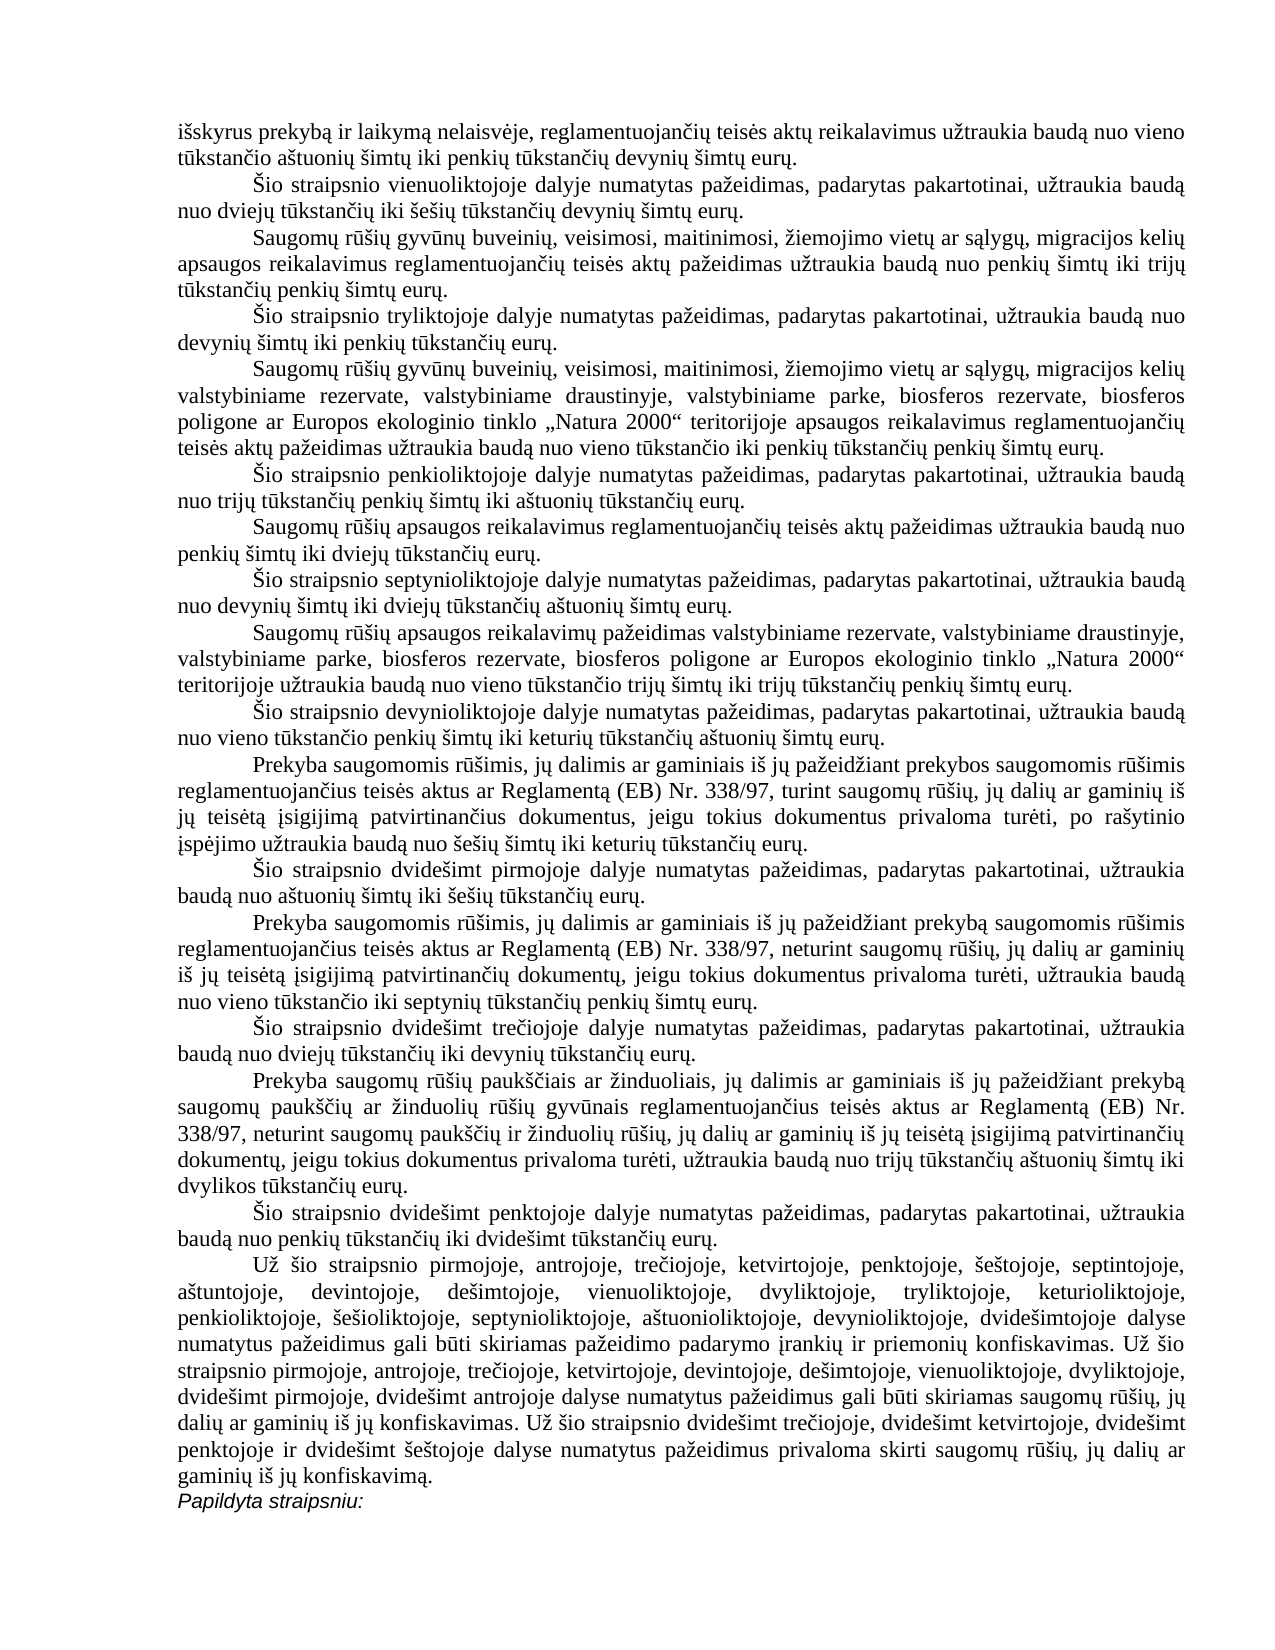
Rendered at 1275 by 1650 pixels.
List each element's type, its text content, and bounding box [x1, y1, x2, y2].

text Šio straipsnio dvidešimt pirmojoje dalyje numatytas pažeidimas, padarytas pakartotinai, užtraukia baudą nuo aštuonių šimtų iki šešių tūkstančių eurų. [177, 856, 1186, 909]
text Prekyba saugomomis rūšimis, jų dalimis ar gaminiais iš jų pažeidžiant prekybą saugomomis rūšimis reglamentuojančius teisės aktus ar Reglamentą (EB) Nr. 338/97, neturint saugomų rūšių, jų dalių ar gaminių iš jų teisėtą įsigijimą patvirtinančių dokumentų, jeigu tokius dokumentus privaloma turėti, užtraukia baudą nuo vieno tūkstančio iki septynių tūkstančių penkių šimtų eurų. [177, 909, 1186, 1014]
text Šio straipsnio penkioliktojoje dalyje numatytas pažeidimas, padarytas pakartotinai, užtraukia baudą nuo trijų tūkstančių penkių šimtų iki aštuonių tūkstančių eurų. [177, 461, 1186, 513]
text Saugomų rūšių apsaugos reikalavimų pažeidimas valstybiniame rezervate, valstybiniame draustinyje, valstybiniame parke, biosferos rezervate, biosferos poligone ar Europos ekologinio tinklo „Natura 2000“ teritorijoje užtraukia baudą nuo vieno tūkstančio trijų šimtų iki trijų tūkstančių penkių šimtų eurų. [177, 619, 1186, 698]
text Papildyta straipsniu: [177, 1488, 1186, 1512]
text Saugomų rūšių gyvūnų buveinių, veisimosi, maitinimosi, žiemojimo vietų ar sąlygų, migracijos kelių apsaugos reikalavimus reglamentuojančių teisės aktų pažeidimas užtraukia baudą nuo penkių šimtų iki trijų tūkstančių penkių šimtų eurų. [177, 223, 1186, 303]
text Šio straipsnio devynioliktojoje dalyje numatytas pažeidimas, padarytas pakartotinai, užtraukia baudą nuo vieno tūkstančio penkių šimtų iki keturių tūkstančių aštuonių šimtų eurų. [177, 698, 1186, 751]
text Saugomų rūšių apsaugos reikalavimus reglamentuojančių teisės aktų pažeidimas užtraukia baudą nuo penkių šimtų iki dviejų tūkstančių eurų. [177, 513, 1186, 566]
text Prekyba saugomomis rūšimis, jų dalimis ar gaminiais iš jų pažeidžiant prekybos saugomomis rūšimis reglamentuojančius teisės aktus ar Reglamentą (EB) Nr. 338/97, turint saugomų rūšių, jų dalių ar gaminių iš jų teisėtą įsigijimą patvirtinančius dokumentus, jeigu tokius dokumentus privaloma turėti, po rašytinio įspėjimo užtraukia baudą nuo šešių šimtų iki keturių tūkstančių eurų. [177, 751, 1186, 856]
text Saugomų rūšių gyvūnų buveinių, veisimosi, maitinimosi, žiemojimo vietų ar sąlygų, migracijos kelių valstybiniame rezervate, valstybiniame draustinyje, valstybiniame parke, biosferos rezervate, biosferos poligone ar Europos ekologinio tinklo „Natura 2000“ teritorijoje apsaugos reikalavimus reglamentuojančių teisės aktų pažeidimas užtraukia baudą nuo vieno tūkstančio iki penkių tūkstančių penkių šimtų eurų. [177, 355, 1186, 461]
text Šio straipsnio dvidešimt trečiojoje dalyje numatytas pažeidimas, padarytas pakartotinai, užtraukia baudą nuo dviejų tūkstančių iki devynių tūkstančių eurų. [177, 1014, 1186, 1067]
text Prekyba saugomų rūšių paukščiais ar žinduoliais, jų dalimis ar gaminiais iš jų pažeidžiant prekybą saugomų paukščių ar žinduolių rūšių gyvūnais reglamentuojančius teisės aktus ar Reglamentą (EB) Nr. 338/97, neturint saugomų paukščių ir žinduolių rūšių, jų dalių ar gaminių iš jų teisėtą įsigijimą patvirtinančių dokumentų, jeigu tokius dokumentus privaloma turėti, užtraukia baudą nuo trijų tūkstančių aštuonių šimtų iki dvylikos tūkstančių eurų. [177, 1067, 1186, 1199]
text išskyrus prekybą ir laikymą nelaisvėje, reglamentuojančių teisės aktų reikalavimus užtraukia baudą nuo vieno tūkstančio aštuonių šimtų iki penkių tūkstančių devynių šimtų eurų. [177, 118, 1186, 171]
text Šio straipsnio tryliktojoje dalyje numatytas pažeidimas, padarytas pakartotinai, užtraukia baudą nuo devynių šimtų iki penkių tūkstančių eurų. [177, 303, 1186, 355]
text Šio straipsnio vienuoliktojoje dalyje numatytas pažeidimas, padarytas pakartotinai, užtraukia baudą nuo dviejų tūkstančių iki šešių tūkstančių devynių šimtų eurų. [177, 171, 1186, 223]
text Šio straipsnio septynioliktojoje dalyje numatytas pažeidimas, padarytas pakartotinai, užtraukia baudą nuo devynių šimtų iki dviejų tūkstančių aštuonių šimtų eurų. [177, 566, 1186, 619]
text Šio straipsnio dvidešimt penktojoje dalyje numatytas pažeidimas, padarytas pakartotinai, užtraukia baudą nuo penkių tūkstančių iki dvidešimt tūkstančių eurų. [177, 1199, 1186, 1251]
text Už šio straipsnio pirmojoje, antrojoje, trečiojoje, ketvirtojoje, penktojoje, šeštojoje, septintojoje, aštuntojoje, devintojoje, dešimtojoje, vienuoliktojoje, dvyliktojoje, tryliktojoje, keturioliktojoje, penkioliktojoje, šešioliktojoje, septynioliktojoje, aštuonioliktojoje, devynioliktojoje, dvidešimtojoje dalyse numatytus pažeidimus gali būti skiriamas pažeidimo padarymo įrankių ir priemonių konfiskavimas. Už šio straipsnio pirmojoje, antrojoje, trečiojoje, ketvirtojoje, devintojoje, dešimtojoje, vienuoliktojoje, dvyliktojoje, dvidešimt pirmojoje, dvidešimt antrojoje dalyse numatytus pažeidimus gali būti skiriamas saugomų rūšių, jų dalių ar gaminių iš jų konfiskavimas. Už šio straipsnio dvidešimt trečiojoje, dvidešimt ketvirtojoje, dvidešimt penktojoje ir dvidešimt šeštojoje dalyse numatytus pažeidimus privaloma skirti saugomų rūšių, jų dalių ar gaminių iš jų konfiskavimą. [177, 1251, 1186, 1488]
